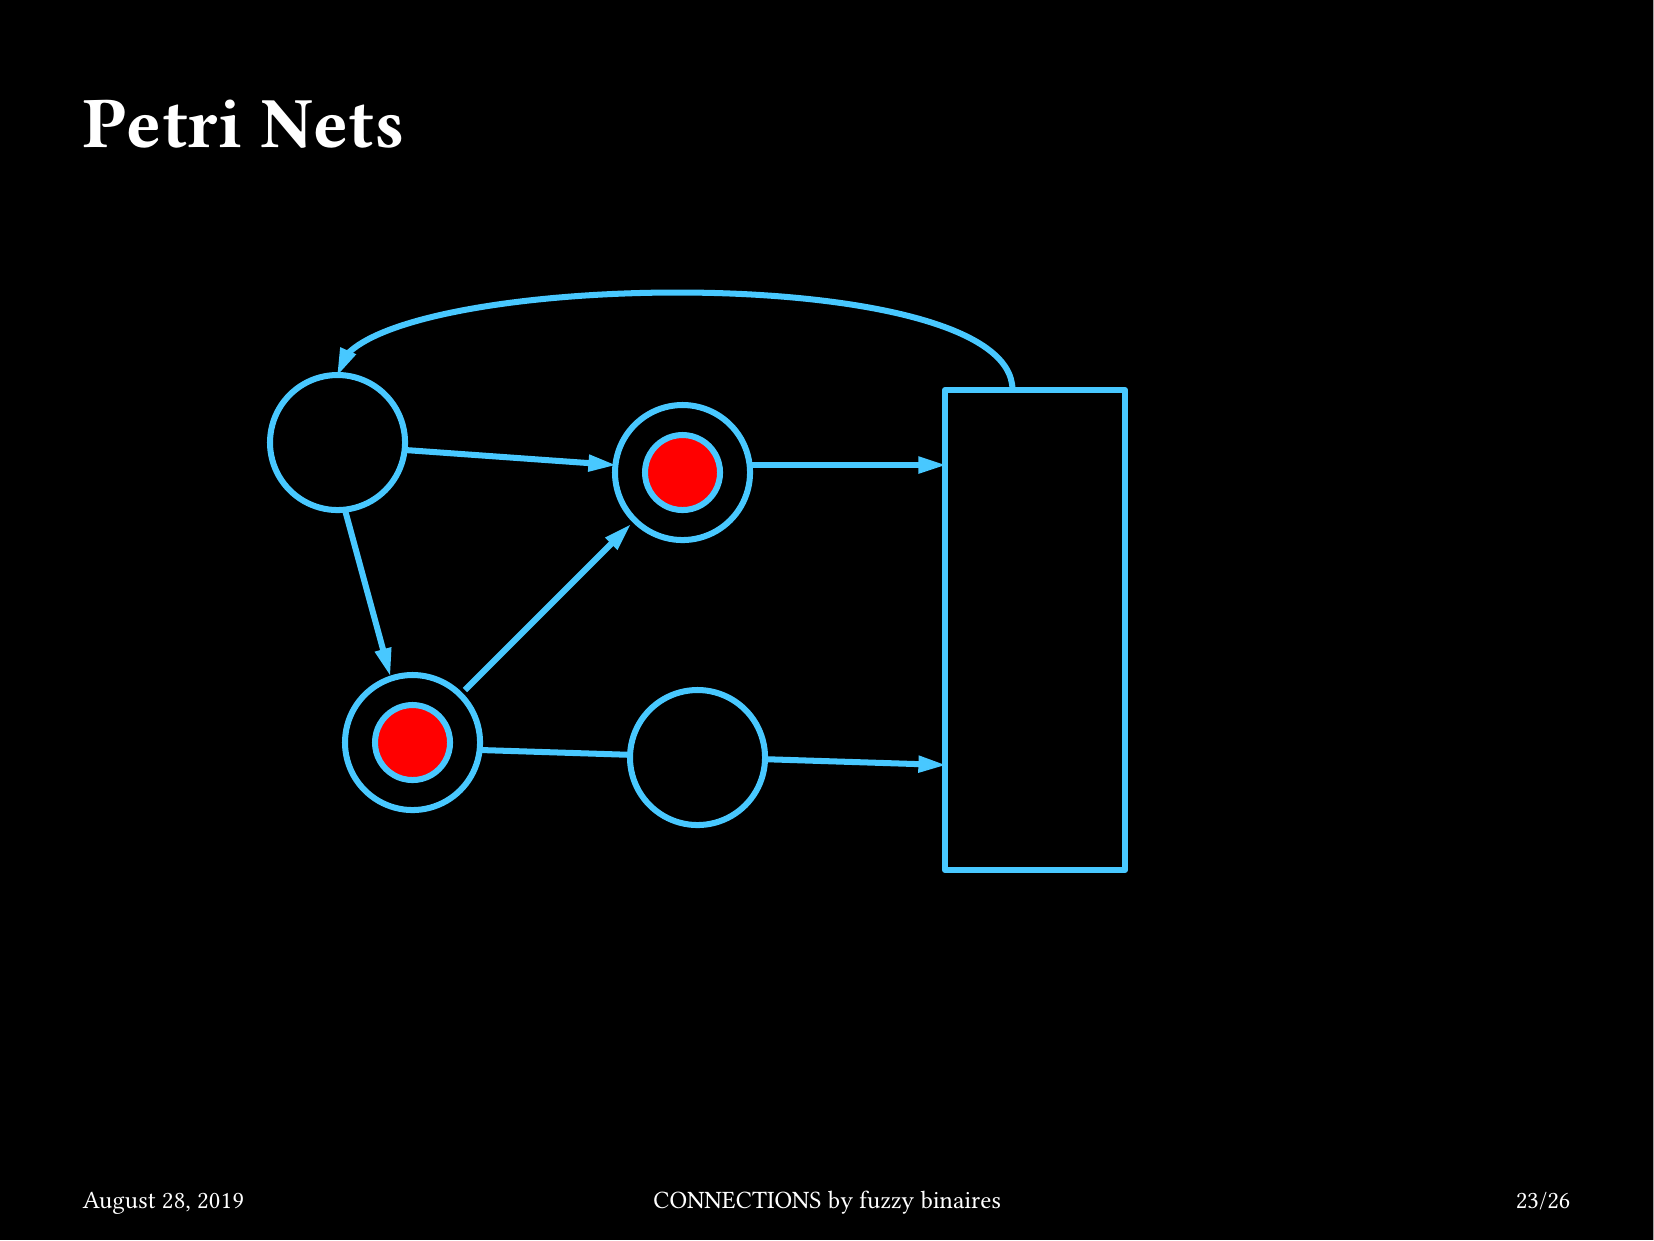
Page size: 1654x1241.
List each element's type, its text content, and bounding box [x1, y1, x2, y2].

text_box [345, 675, 481, 811]
text_box [630, 690, 766, 826]
text_box [945, 390, 1126, 871]
text_box [615, 405, 751, 541]
title Petri Nets [82, 49, 1571, 200]
text_box [270, 375, 406, 511]
